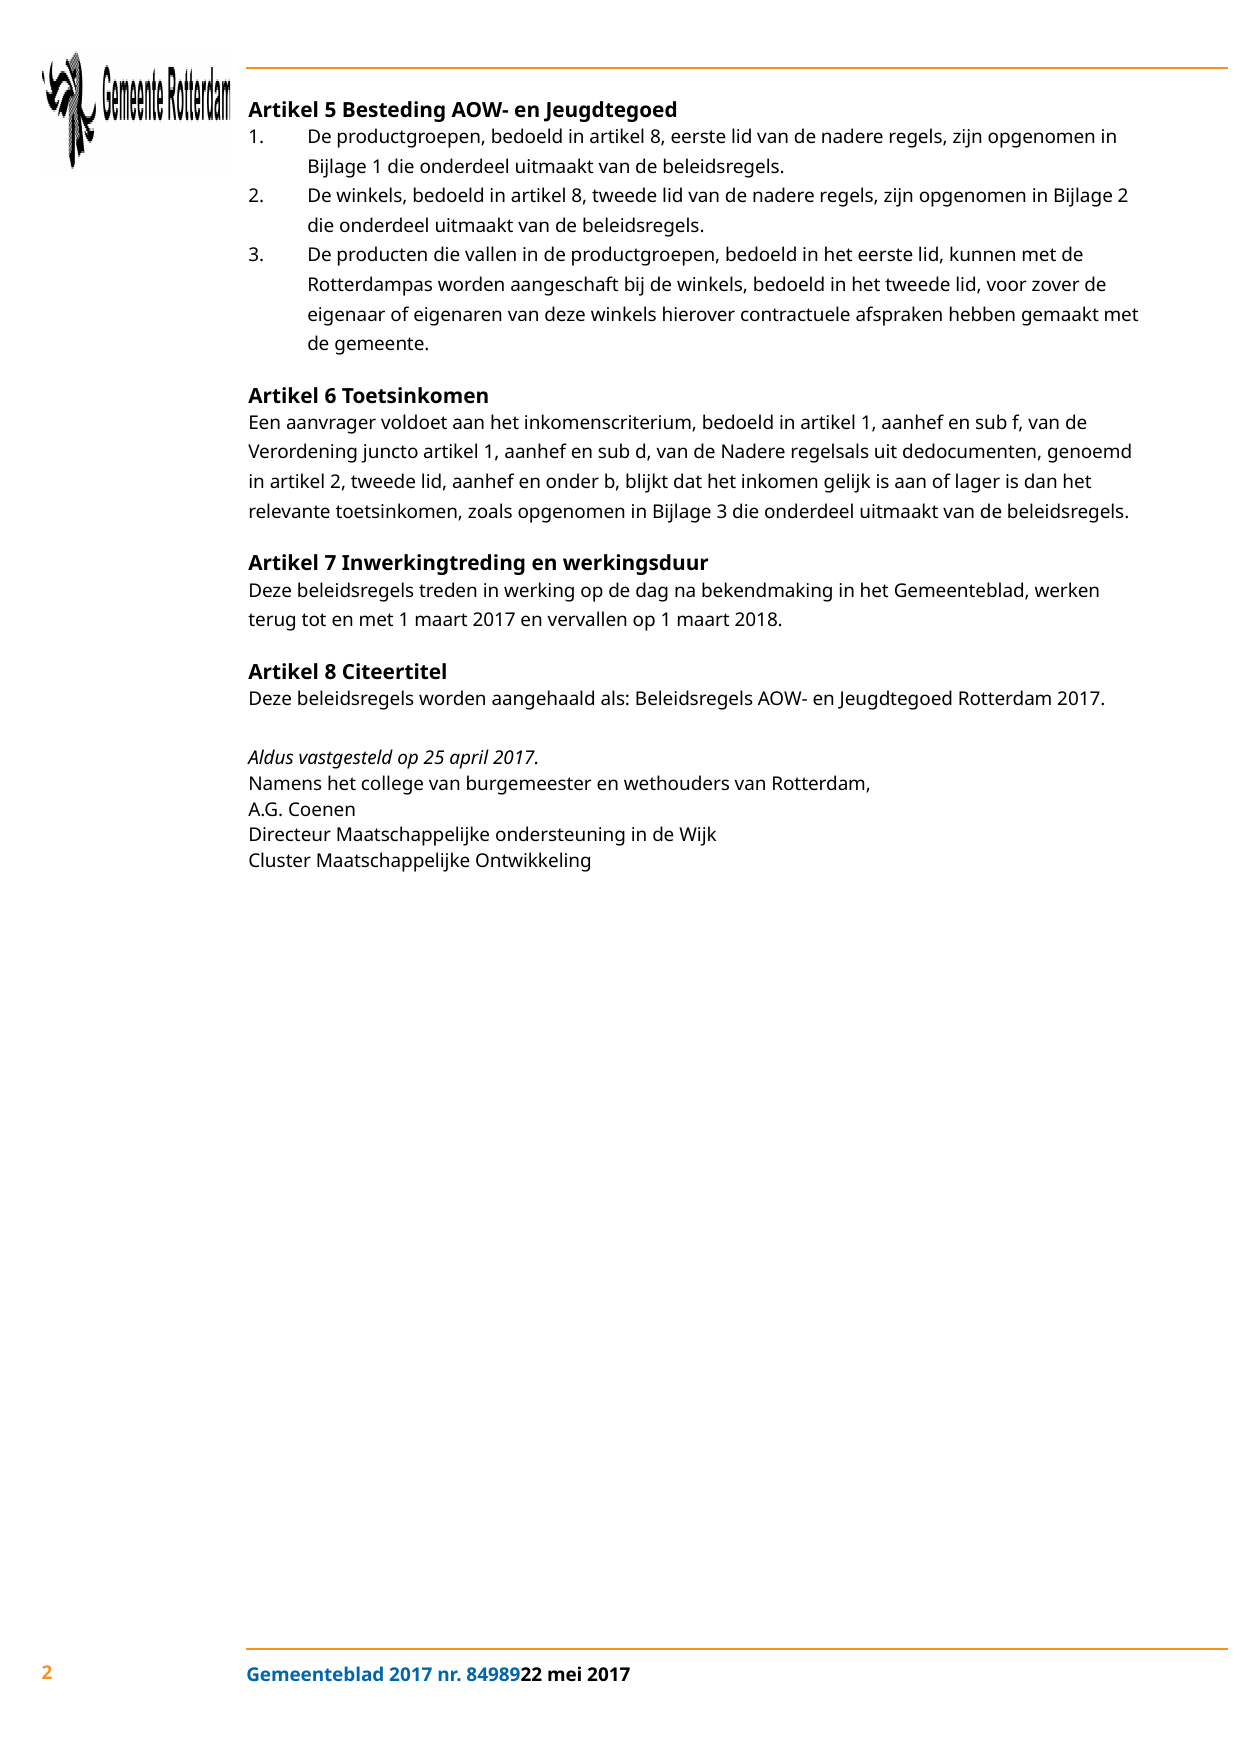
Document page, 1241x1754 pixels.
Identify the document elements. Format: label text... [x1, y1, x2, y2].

text Deze beleidsregels worden aangehaald als: Beleidsregels AOW- en Jeugdtegoed Rotterdam 2017. [248, 685, 1152, 711]
text Cluster Maatschappelijke Ontwikkeling [248, 847, 1152, 873]
text Aldus vastgesteld op 25 april 2017. [248, 744, 1152, 770]
text Namens het college van burgemeester en wethouders van Rotterdam, [248, 770, 1152, 796]
list De producten die vallen in de productgroepen, bedoeld in het eerste lid, kunnen met de Rotterdampas worden aangeschaft bij de winkels, bedoeld in het tweede lid, voor zover de eigenaar of eigenaren van deze winkels hierover contractuele afspraken hebben gemaakt met de gemeente. [248, 242, 1152, 356]
text Directeur Maatschappelijke ondersteuning in de Wijk [248, 822, 1152, 847]
text Artikel 8 Citeertitel [248, 657, 1152, 685]
text Artikel 5 Besteding AOW- en Jeugdtegoed [248, 95, 1152, 123]
text Artikel 7 Inwerkingtreding en werkingsduur [248, 548, 1152, 577]
picture [41, 47, 231, 172]
text A.G. Coenen [248, 796, 1152, 822]
text Een aanvrager voldoet aan het inkomenscriterium, bedoeld in artikel 1, aanhef en sub f, van de Verordening juncto artikel 1, aanhef en sub d, van de Nadere regelsals uit dedocumenten, genoemd in artikel 2, tweede lid, aanhef en onder b, blijkt dat het inkomen gelijk is aan of lager is dan het relevante toetsinkomen, zoals opgenomen in Bijlage 3 die onderdeel uitmaakt van de beleidsregels. [248, 409, 1152, 524]
text Artikel 6 Toetsinkomen [248, 381, 1152, 409]
list De winkels, bedoeld in artikel 8, tweede lid van de nadere regels, zijn opgenomen in Bijlage 2 die onderdeel uitmaakt van de beleidsregels. [248, 182, 1152, 238]
text Deze beleidsregels treden in werking op de dag na bekendmaking in het Gemeenteblad, werken terug tot en met 1 maart 2017 en vervallen op 1 maart 2018. [248, 577, 1152, 632]
list De productgroepen, bedoeld in artikel 8, eerste lid van de nadere regels, zijn opgenomen in Bijlage 1 die onderdeel uitmaakt van de beleidsregels. [248, 123, 1152, 178]
